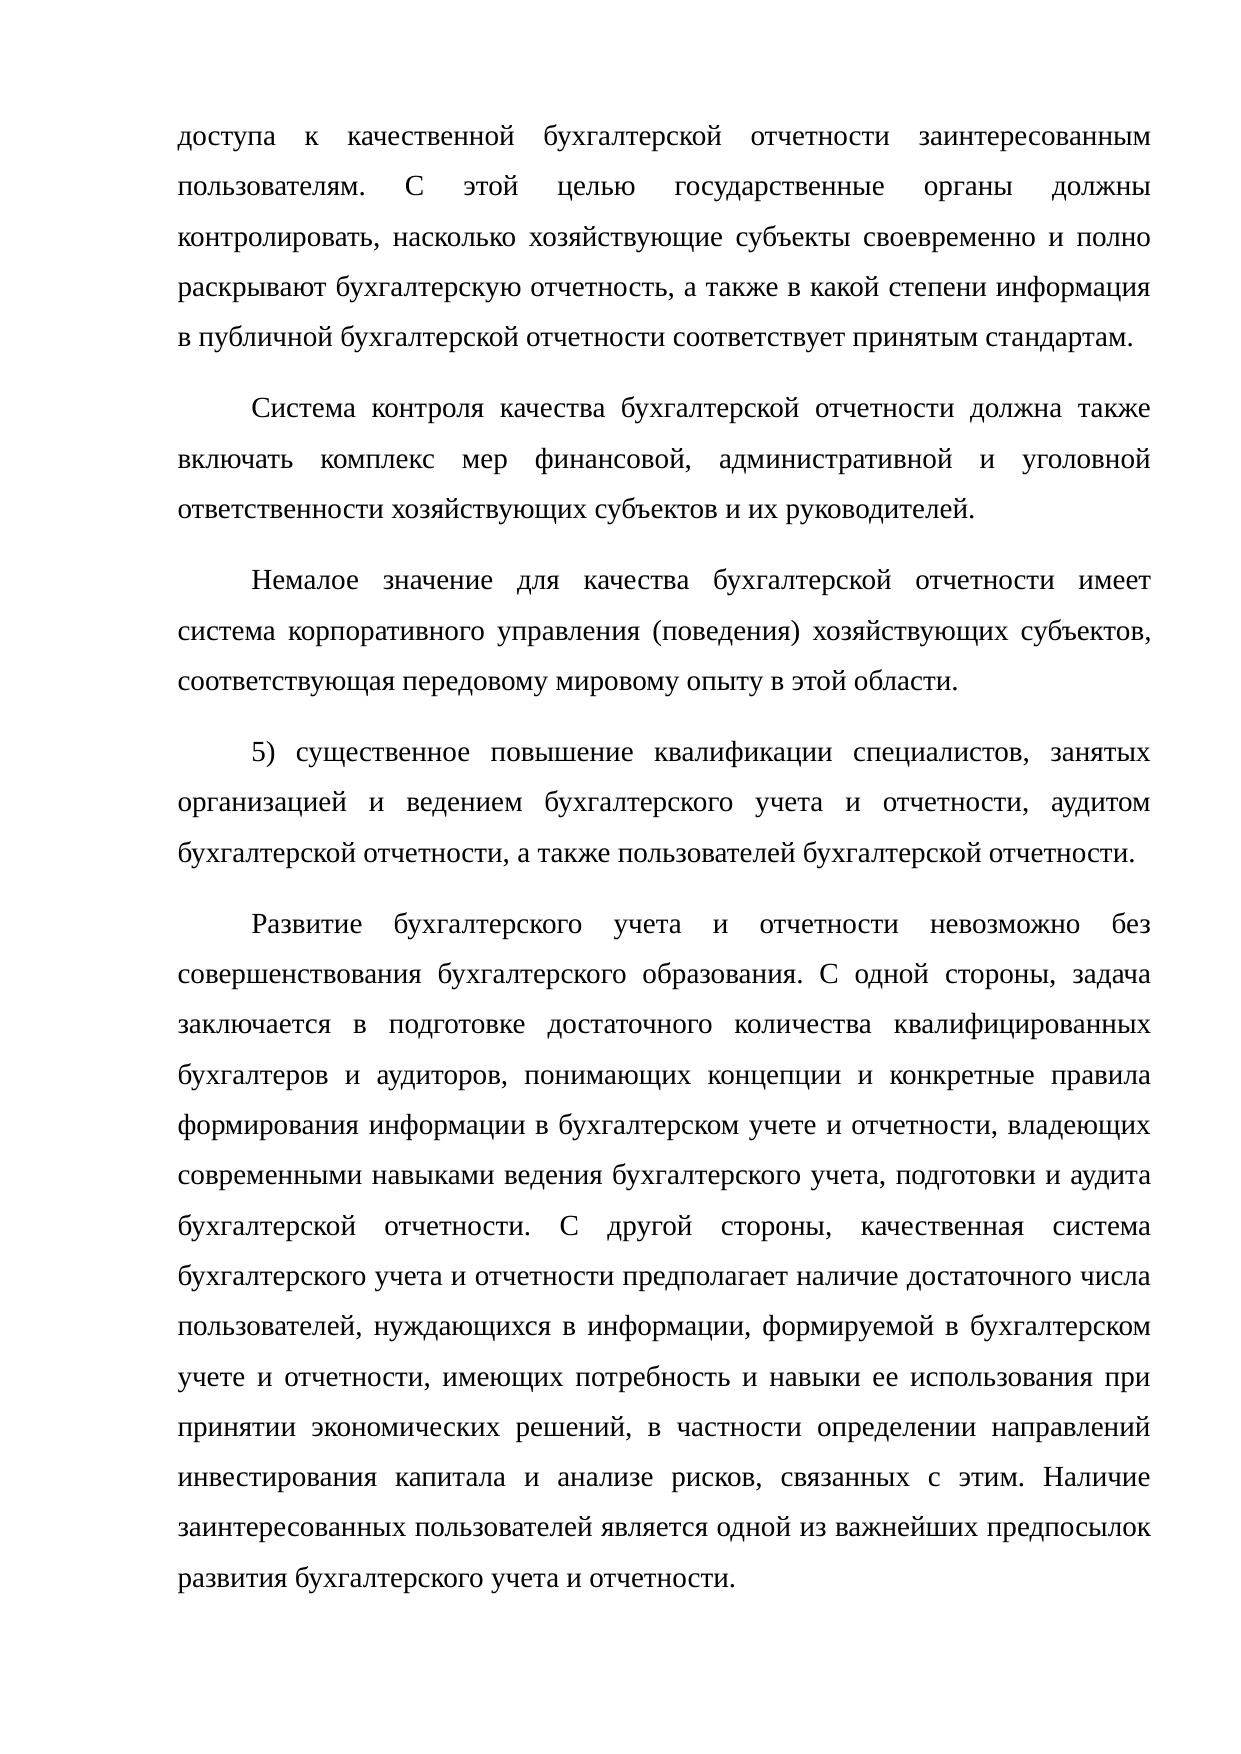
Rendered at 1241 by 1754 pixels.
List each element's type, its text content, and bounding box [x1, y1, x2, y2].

text Система контроля качества бухгалтерской отчетности должна также включать комплекс мер финансовой, административной и уголовной ответственности хозяйствующих субъектов и их руководителей. [177, 391, 1152, 525]
text 5) существенное повышение квалификации специалистов, занятых организацией и ведением бухгалтерского учета и отчетности, аудитом бухгалтерской отчетности, а также пользователей бухгалтерской отчетности. [177, 734, 1152, 868]
text Развитие бухгалтерского учета и отчетности невозможно без совершенствования бухгалтерского образования. С одной стороны, задача заключается в подготовке достаточного количества квалифицированных бухгалтеров и аудиторов, понимающих концепции и конкретные правила формирования информации в бухгалтерском учете и отчетности, владеющих современными навыками ведения бухгалтерского учета, подготовки и аудита бухгалтерской отчетности. С другой стороны, качественная система бухгалтерского учета и отчетности предполагает наличие достаточного числа пользователей, нуждающихся в информации, формируемой в бухгалтерском учете и отчетности, имеющих потребность и навыки ее использования при принятии экономических решений, в частности определении направлений инвестирования капитала и анализе рисков, связанных с этим. Наличие заинтересованных пользователей является одной из важнейших предпосылок развития бухгалтерского учета и отчетности. [177, 906, 1152, 1593]
text Немалое значение для качества бухгалтерской отчетности имеет система корпоративного управления (поведения) хозяйствующих субъектов, соответствующая передовому мировому опыту в этой области. [177, 562, 1152, 696]
text доступа к качественной бухгалтерской отчетности заинтересованным пользователям. С этой целью государственные органы должны контролировать, насколько хозяйствующие субъекты своевременно и полно раскрывают бухгалтерскую отчетность, а также в какой степени информация в публичной бухгалтерской отчетности соответствует принятым стандартам. [177, 118, 1152, 353]
